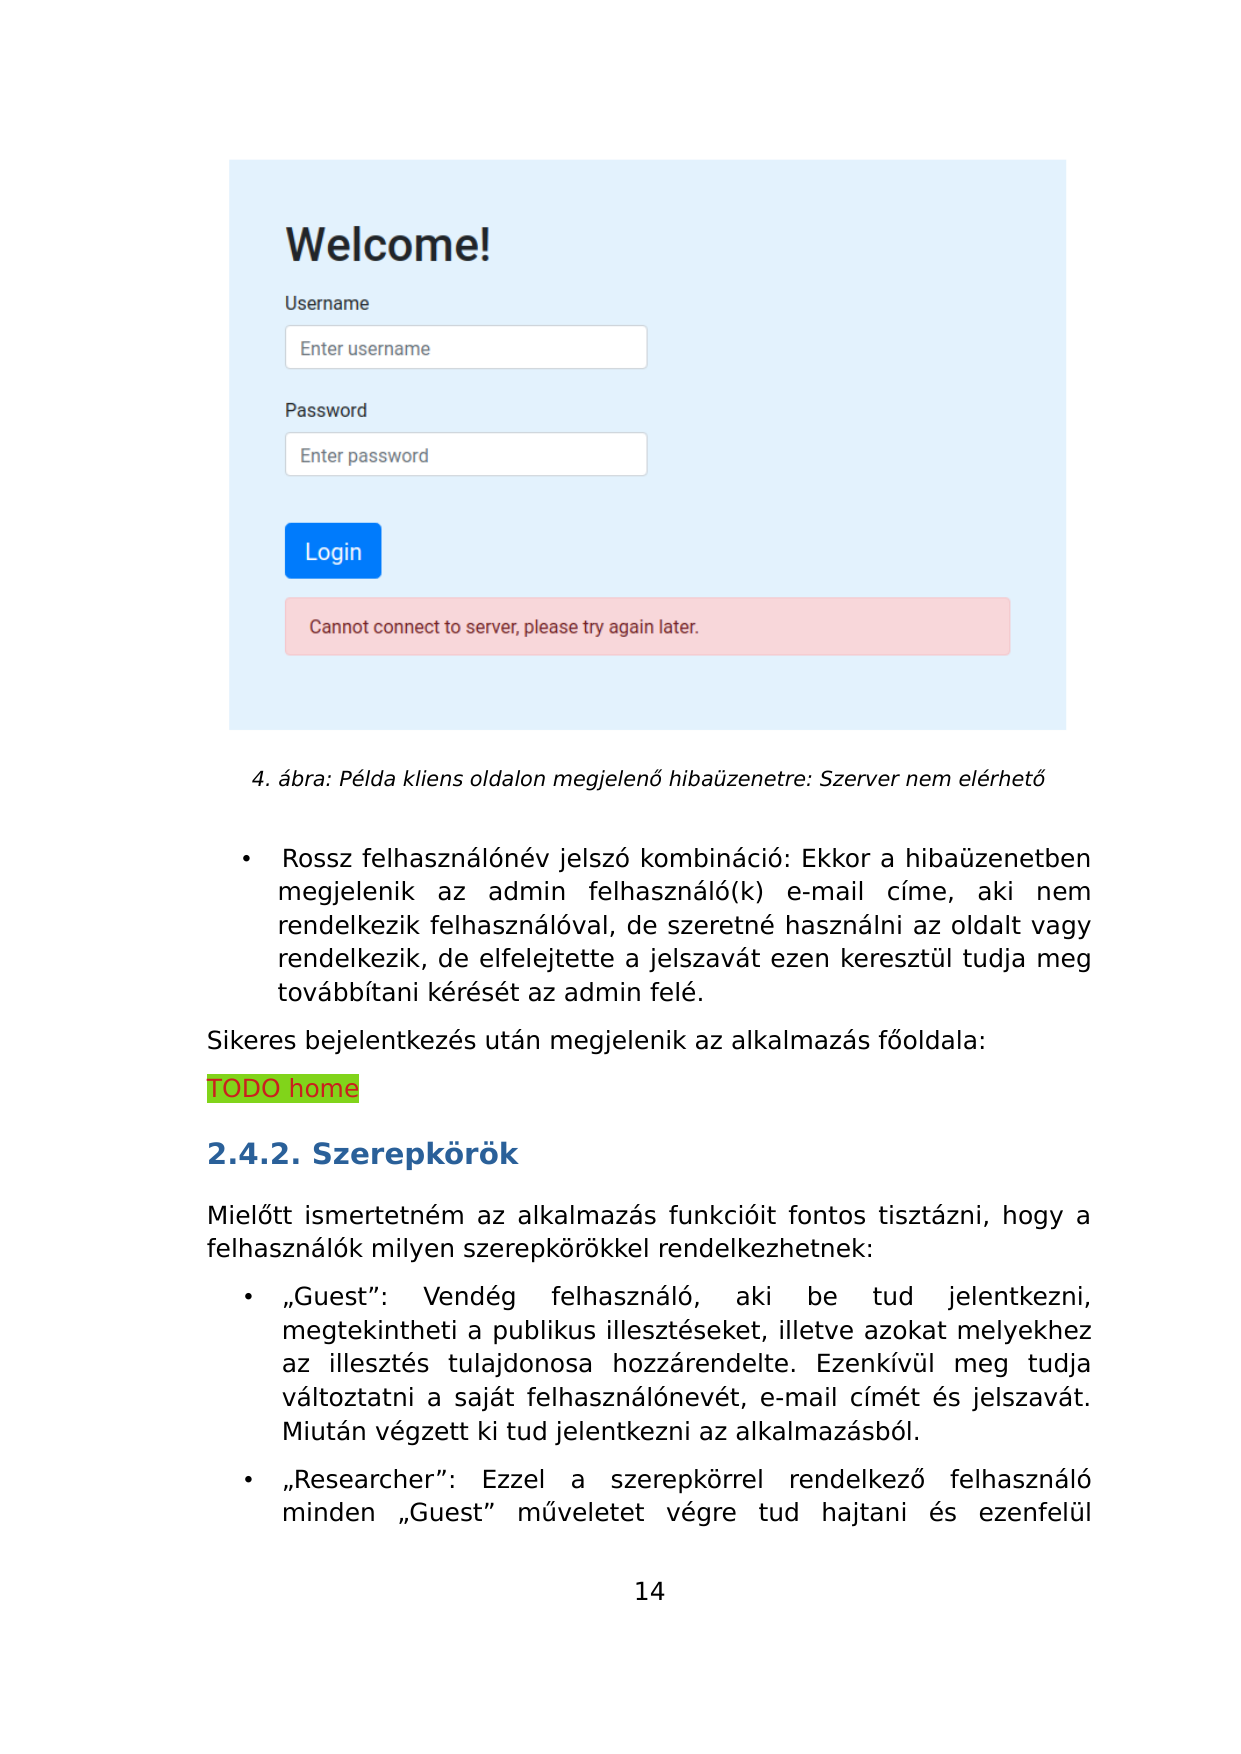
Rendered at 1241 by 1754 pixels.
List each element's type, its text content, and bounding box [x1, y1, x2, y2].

list „Guest”: Vendég felhasználó, aki be tud jelentkezni, megtekintheti a publikus illesztéseket, illetve azokat melyekhez az illesztés tulajdonosa hozzárendelte. Ezenkívül meg tudja változtatni a saját felhasználónevét, e-mail címét és jelszavát. Miután végzett ki tud jelentkezni az alkalmazásból. [244, 1282, 1093, 1446]
picture [206, 147, 1093, 751]
list „Researcher”: Ezzel a szerepkörrel rendelkező felhasználó minden „Guest” műveletet végre tud hajtani és ezenfelül [244, 1465, 1093, 1527]
text 4. ábra: Példa kliens oldalon megjelenő hibaüzenetre: Szerver nem elérhető [207, 751, 1093, 791]
text TODO home [207, 1074, 1093, 1103]
text Mielőtt ismertetném az alkalmazás funkcióit fontos tisztázni, hogy a felhasználók milyen szerepkörökkel rendelkezhetnek: [207, 1201, 1093, 1263]
text Sikeres bejelentkezés után megjelenik az alkalmazás főoldala: [207, 1026, 1093, 1055]
subtitle Szerepkörök [207, 1137, 1093, 1171]
list Rossz felhasználónév jelszó kombináció: Ekkor a hibaüzenetben megjelenik az admin felhasználó(k) e-mail címe, aki nem rendelkezik felhasználóval, de szeretné használni az oldalt vagy rendelkezik, de elfelejtette a jelszavát ezen keresztül tudja meg továbbítani kérését az admin felé. [242, 844, 1093, 1007]
